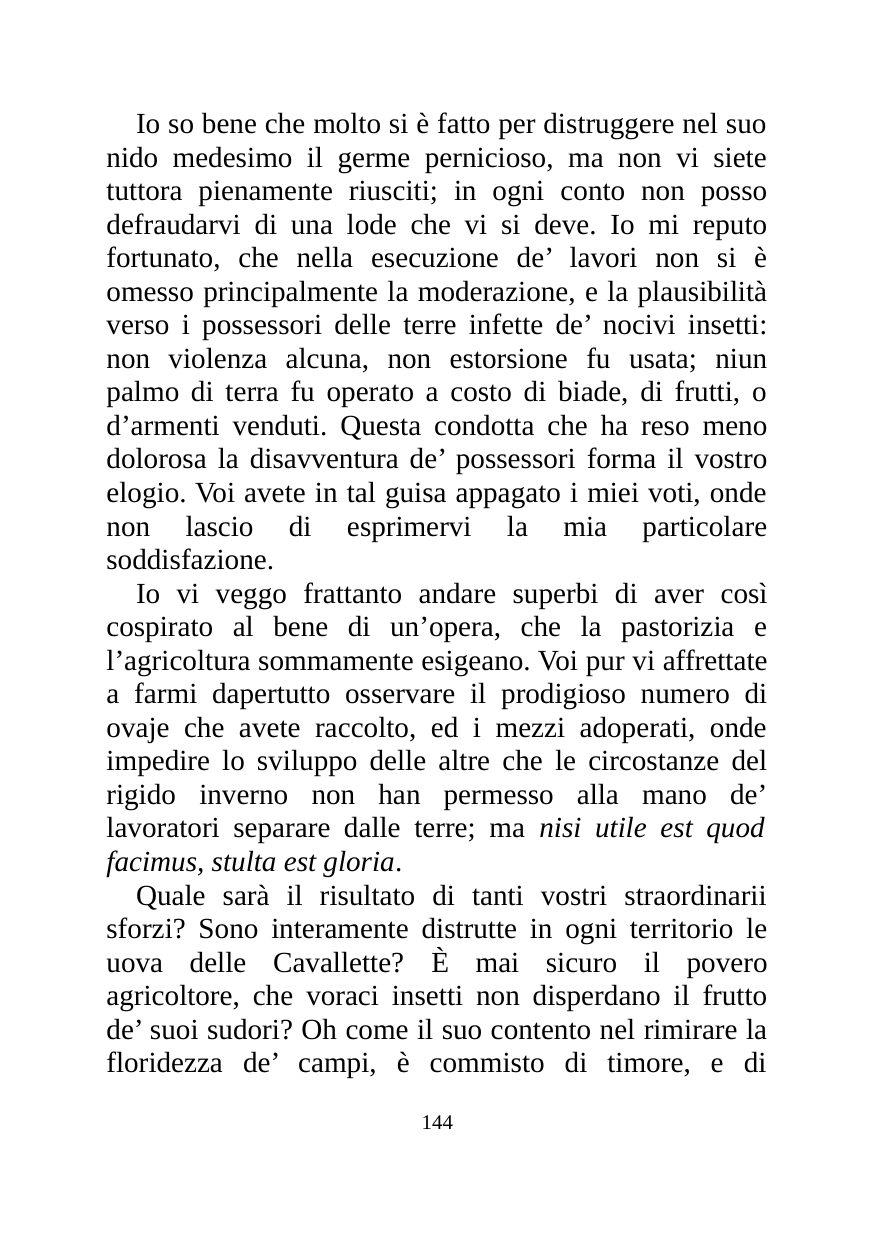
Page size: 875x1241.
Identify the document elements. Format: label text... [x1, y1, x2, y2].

text Io vi veggo frattanto andare superbi di aver così cospirato al bene di un’opera, che la pastorizia e l’agricoltura sommamente esigeano. Voi pur vi affrettate a farmi dapertutto osservare il prodigioso numero di ovaje che avete raccolto, ed i mezzi adoperati, onde impedire lo sviluppo delle altre che le circostanze del rigido inverno non han permesso alla mano de’ lavoratori separare dalle terre; ma nisi utile est quod facimus, stulta est gloria. [106, 576, 768, 878]
text Io so bene che molto si è fatto per distruggere nel suo nido medesimo il germe pernicioso, ma non vi siete tuttora pienamente riusciti; in ogni conto non posso defraudarvi di una lode che vi si deve. Io mi reputo fortunato, che nella esecuzione de’ lavori non si è omesso principalmente la moderazione, e la plausibilità verso i possessori delle terre infette de’ nocivi insetti: non violenza alcuna, non estorsione fu usata; niun palmo di terra fu operato a costo di biade, di frutti, o d’armenti venduti. Questa condotta che ha reso meno dolorosa la disavventura de’ possessori forma il vostro elogio. Voi avete in tal guisa appagato i miei voti, onde non lascio di esprimervi la mia particolare soddisfazione. [106, 106, 768, 576]
text Quale sarà il risultato di tanti vostri straordinarii sforzi? Sono interamente distrutte in ogni territorio le uova delle Cavallette? È mai sicuro il povero agricoltore, che voraci insetti non disperdano il frutto de’ suoi sudori? Oh come il suo contento nel rimirare la floridezza de’ campi, è commisto di timore, e di [106, 878, 768, 1079]
